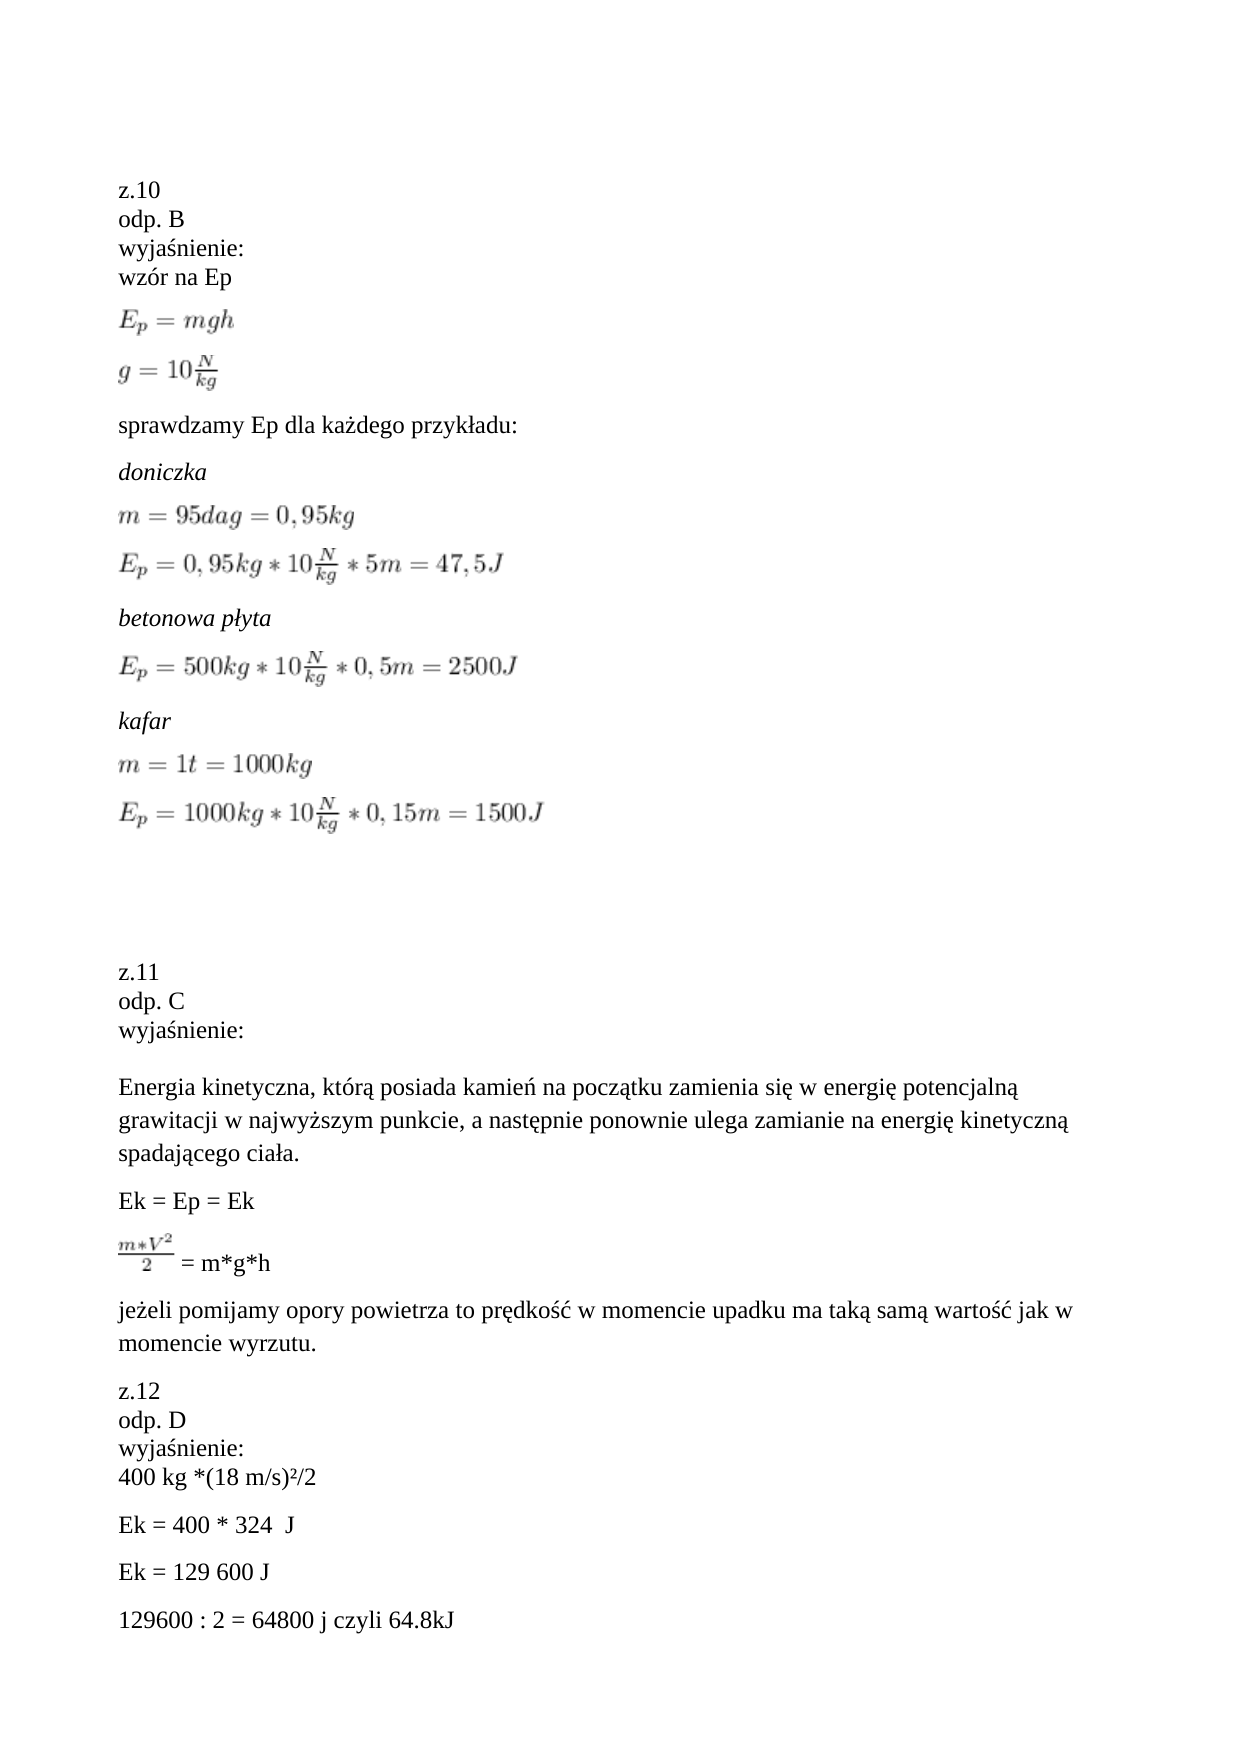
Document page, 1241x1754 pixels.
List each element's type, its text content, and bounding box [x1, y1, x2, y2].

text betonowa płyta [118, 603, 1122, 632]
text z.11 [118, 957, 1122, 986]
text wyjaśnienie: [118, 1433, 1122, 1462]
text = m*g*h [118, 1233, 1122, 1276]
picture [118, 309, 234, 336]
text z.10 [118, 176, 1122, 204]
picture [118, 505, 354, 530]
text Ek = Ep = Ek [118, 1186, 1122, 1215]
picture [118, 355, 219, 391]
text sprawdzamy Ep dla każdego przykładu: [118, 410, 1122, 438]
text odp. B [118, 204, 1122, 233]
text odp. C [118, 986, 1122, 1015]
picture [118, 797, 545, 834]
picture [118, 651, 519, 687]
text Energia kinetyczna, którą posiada kamień na początku zamienia się w energię potencjalną grawitacji w najwyższym punkcie, a następnie ponownie ulega zamianie na energię kinetyczną spadającego ciała. [118, 1072, 1122, 1167]
picture [118, 753, 312, 779]
text Ek = 400 * 324 J [118, 1510, 1122, 1538]
text 400 kg *(18 m/s)²/2 [118, 1462, 1122, 1491]
text jeżeli pomijamy opory powietrza to prędkość w momencie upadku ma taką samą wartość jak w momencie wyrzutu. [118, 1295, 1122, 1357]
text doniczka [118, 457, 1122, 486]
text wyjaśnienie: [118, 1015, 1122, 1043]
text wyjaśnienie: [118, 233, 1122, 262]
picture [118, 1233, 175, 1271]
text wzór na Ep [118, 262, 1122, 291]
text odp. D [118, 1405, 1122, 1433]
picture [118, 548, 504, 585]
text Ek = 129 600 J [118, 1557, 1122, 1586]
text z.12 [118, 1376, 1122, 1405]
text 129600 : 2 = 64800 j czyli 64.8kJ [118, 1605, 1122, 1634]
text kafar [118, 706, 1122, 735]
